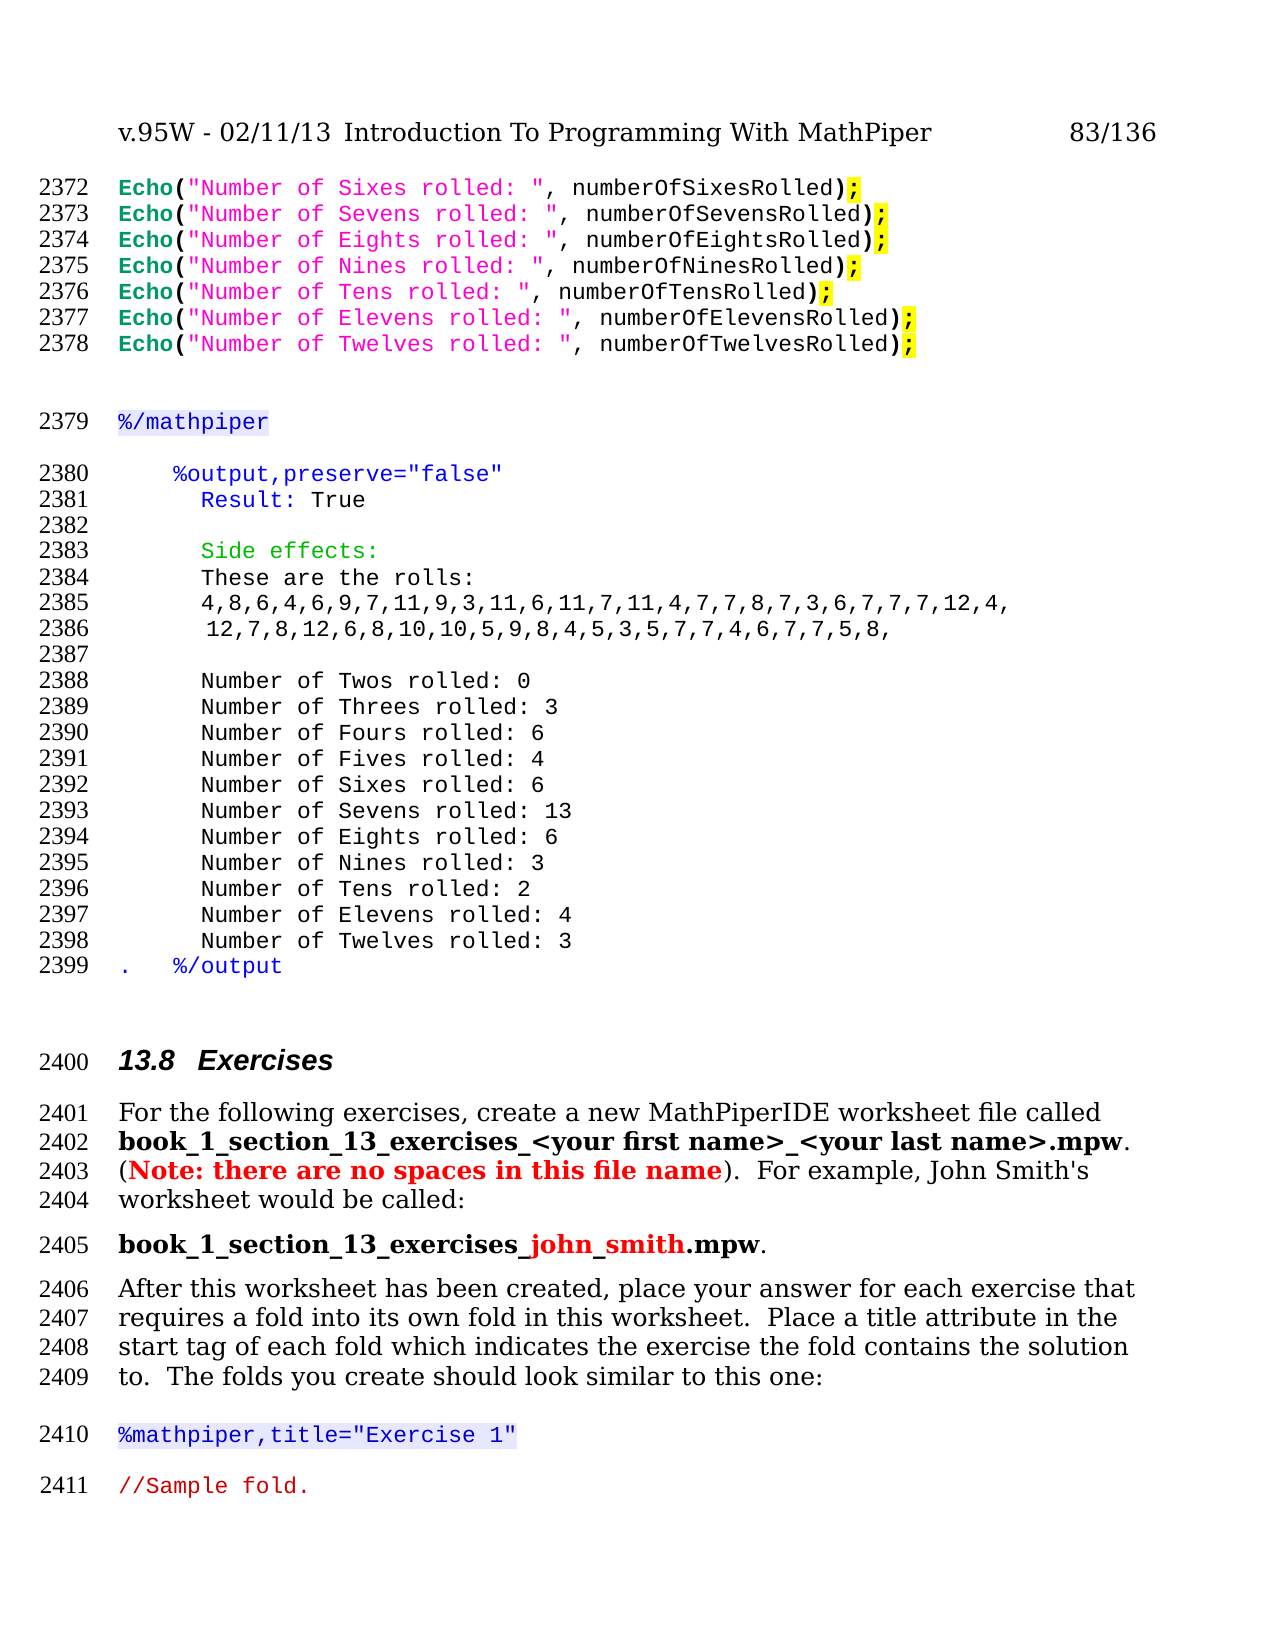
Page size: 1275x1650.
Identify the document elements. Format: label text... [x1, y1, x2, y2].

text Number of Eights rolled: 6 [118, 825, 1157, 851]
text Echo("Number of Nines rolled: ", numberOfNinesRolled); [118, 254, 1157, 281]
text Echo("Number of Elevens rolled: ", numberOfElevensRolled); [118, 306, 1157, 332]
text Echo("Number of Sevens rolled: ", numberOfSevensRolled); [118, 203, 1157, 229]
text 12,7,8,12,6,8,10,10,5,9,8,4,5,3,5,7,7,4,6,7,7,5,8, [118, 618, 1157, 644]
text Number of Threes rolled: 3 [118, 696, 1157, 721]
text book_1_section_13_exercises_john_smith.mpw. [118, 1230, 1157, 1259]
text %output,preserve="false" [118, 462, 1157, 488]
text Number of Fives rolled: 4 [118, 747, 1157, 773]
text Number of Elevens rolled: 4 [118, 903, 1157, 929]
text %mathpiper,title="Exercise 1" [118, 1423, 1157, 1449]
text Number of Sevens rolled: 13 [118, 799, 1157, 825]
text Number of Twelves rolled: 3 [118, 929, 1157, 955]
text Number of Tens rolled: 2 [118, 877, 1157, 903]
text Echo("Number of Eights rolled: ", numberOfEightsRolled); [118, 229, 1157, 254]
text Number of Fours rolled: 6 [118, 721, 1157, 747]
text For the following exercises, create a new MathPiperIDE worksheet file called book_1_section_13_exercises_<your first name>_<your last name>.mpw. (Note: there are no spaces in this file name). For example, John Smith's worksheet would be called: [118, 1098, 1157, 1215]
text Echo("Number of Sixes rolled: ", numberOfSixesRolled); [118, 177, 1157, 203]
text Number of Nines rolled: 3 [118, 851, 1157, 877]
text Echo("Number of Tens rolled: ", numberOfTensRolled); [118, 281, 1157, 306]
text After this worksheet has been created, place your answer for each exercise that requires a fold into its own fold in this worksheet. Place a title attribute in the start tag of each fold which indicates the exercise the fold contains the solution to. The folds you create should look similar to this one: [118, 1274, 1157, 1391]
text Echo("Number of Twelves rolled: ", numberOfTwelvesRolled); [118, 332, 1157, 358]
text Result: True [118, 488, 1157, 514]
subtitle Exercises [118, 1043, 1157, 1077]
text Number of Twos rolled: 0 [118, 669, 1157, 696]
text 4,8,6,4,6,9,7,11,9,3,11,6,11,7,11,4,7,7,8,7,3,6,7,7,7,12,4, [118, 592, 1157, 618]
text Side effects: [118, 540, 1157, 566]
text These are the rolls: [118, 566, 1157, 592]
text . %/output [118, 955, 1157, 981]
text //Sample fold. [118, 1475, 1157, 1501]
text %/mathpiper [118, 410, 1157, 436]
text Number of Sixes rolled: 6 [118, 773, 1157, 799]
